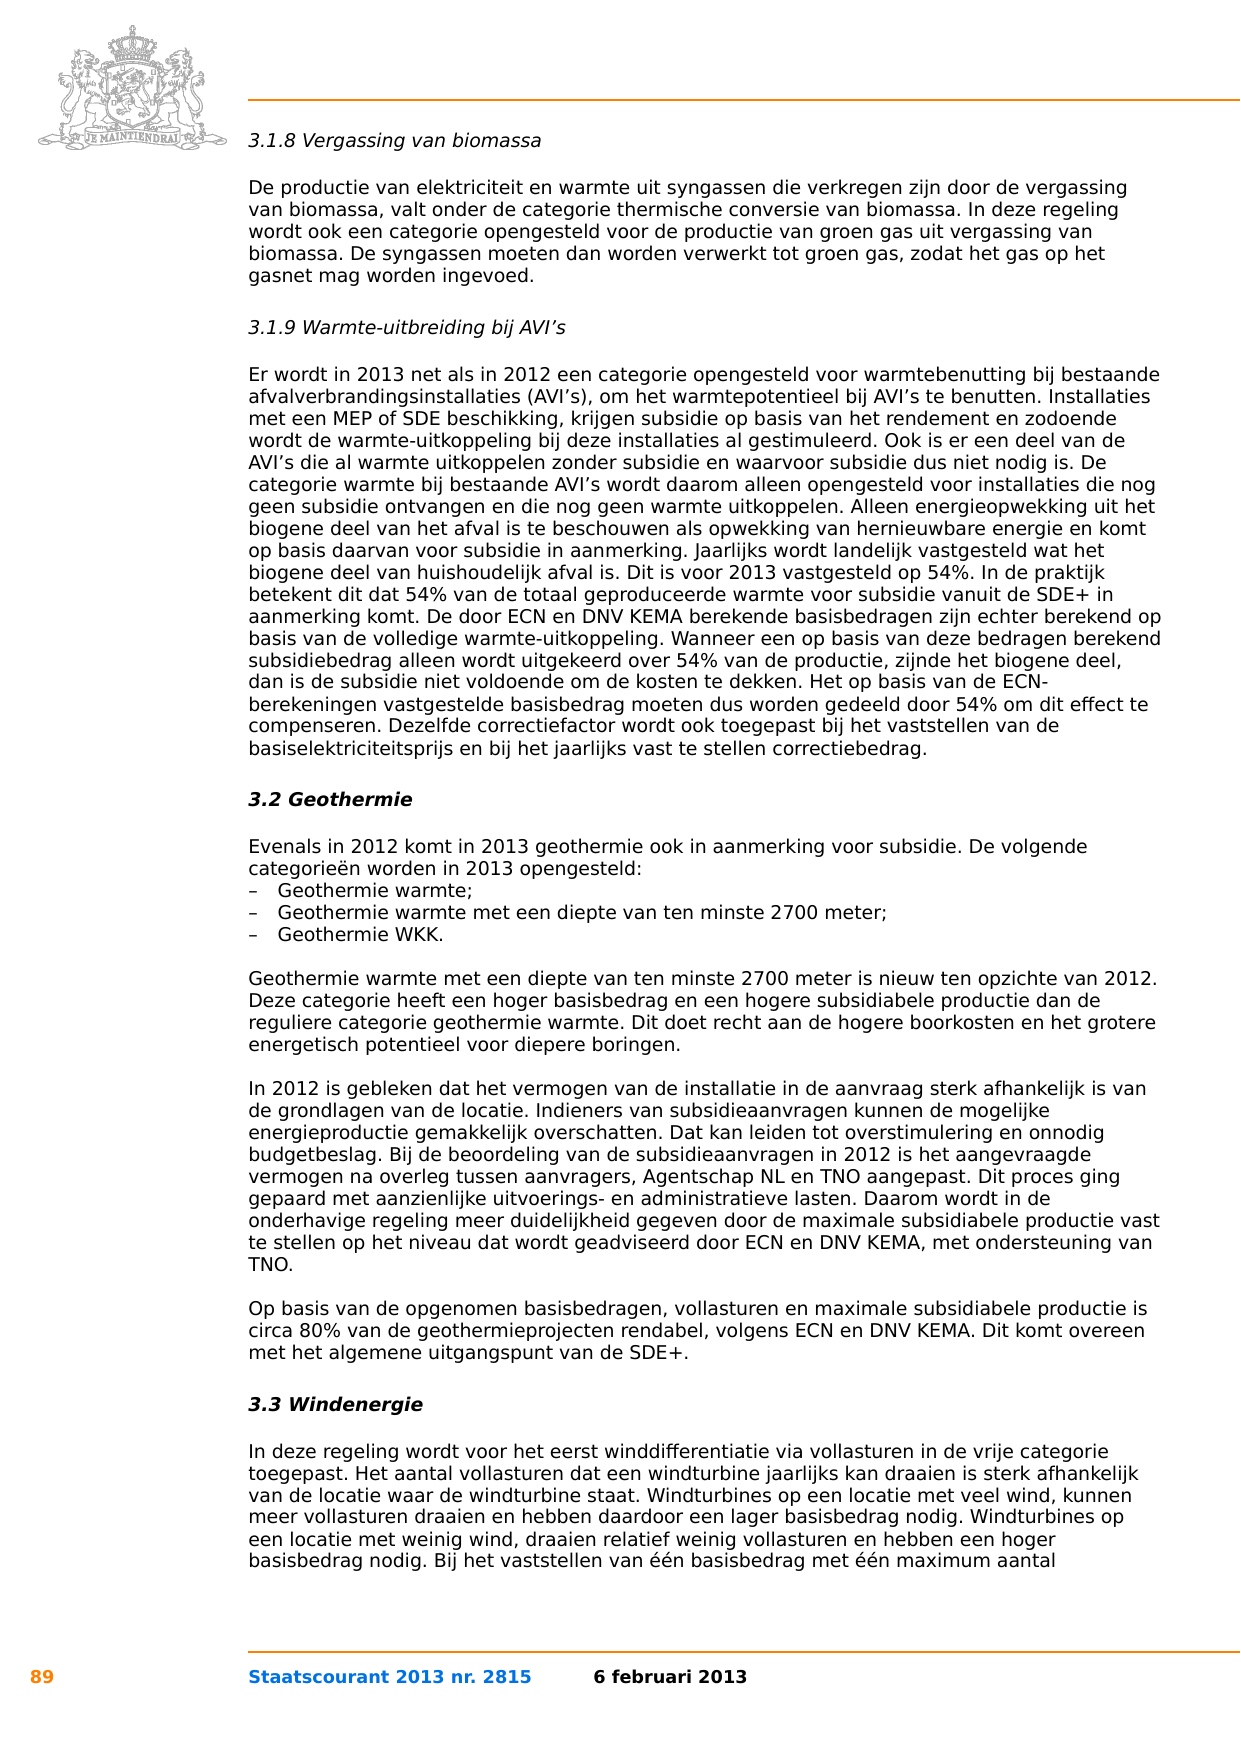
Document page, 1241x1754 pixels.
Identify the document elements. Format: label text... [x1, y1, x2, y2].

subtitle 3.3 Windenergie [248, 1393, 1163, 1416]
text – Geothermie warmte met een diepte van ten minste 2700 meter; [248, 902, 1163, 924]
text Evenals in 2012 komt in 2013 geothermie ook in aanmerking voor subsidie. De volgende categorieën worden in 2013 opengesteld: [248, 836, 1163, 880]
text – Geothermie warmte; [248, 880, 1163, 902]
subtitle 3.1.9 Warmte-uitbreiding bij AVI’s [248, 317, 1163, 339]
text In deze regeling wordt voor het eerst winddifferentiatie via vollasturen in de vrije categorie toegepast. Het aantal vollasturen dat een windturbine jaarlijks kan draaien is sterk afhankelijk van de locatie waar de windturbine staat. Windturbines op een locatie met veel wind, kunnen meer vollasturen draaien en hebben daardoor een lager basisbedrag nodig. Windturbines op een locatie met weinig wind, draaien relatief weinig vollasturen en hebben een hoger basisbedrag nodig. Bij het vaststellen van één basisbedrag met één maximum aantal [248, 1441, 1163, 1572]
picture [38, 25, 227, 150]
text Geothermie warmte met een diepte van ten minste 2700 meter is nieuw ten opzichte van 2012. Deze categorie heeft een hoger basisbedrag en een hogere subsidiabele productie dan de reguliere categorie geothermie warmte. Dit doet recht aan de hogere boorkosten en het grotere energetisch potentieel voor diepere boringen. [248, 968, 1163, 1056]
text Op basis van de opgenomen basisbedragen, vollasturen en maximale subsidiabele productie is circa 80% van de geothermieprojecten rendabel, volgens ECN en DNV KEMA. Dit komt overeen met het algemene uitgangspunt van de SDE+. [248, 1298, 1163, 1363]
subtitle 3.2 Geothermie [248, 789, 1163, 811]
subtitle 3.1.8 Vergassing van biomassa [248, 130, 1163, 152]
text Er wordt in 2013 net als in 2012 een categorie opengesteld voor warmtebenutting bij bestaande afvalverbrandingsinstallaties (AVI’s), om het warmtepotentieel bij AVI’s te benutten. Installaties met een MEP of SDE beschikking, krijgen subsidie op basis van het rendement en zodoende wordt de warmte-uitkoppeling bij deze installaties al gestimuleerd. Ook is er een deel van de AVI’s die al warmte uitkoppelen zonder subsidie en waarvoor subsidie dus niet nodig is. De categorie warmte bij bestaande AVI’s wordt daarom alleen opengesteld voor installaties die nog geen subsidie ontvangen en die nog geen warmte uitkoppelen. Alleen energieopwekking uit het biogene deel van het afval is te beschouwen als opwekking van hernieuwbare energie en komt op basis daarvan voor subsidie in aanmerking. Jaarlijks wordt landelijk vastgesteld wat het biogene deel van huishoudelijk afval is. Dit is voor 2013 vastgesteld op 54%. In de praktijk betekent dit dat 54% van de totaal geproduceerde warmte voor subsidie vanuit de SDE+ in aanmerking komt. De door ECN en DNV KEMA berekende basisbedragen zijn echter berekend op basis van de volledige warmte-uitkoppeling. Wanneer een op basis van deze bedragen berekend subsidiebedrag alleen wordt uitgekeerd over 54% van de productie, zijnde het biogene deel, dan is de subsidie niet voldoende om de kosten te dekken. Het op basis van de ECN-berekeningen vastgestelde basisbedrag moeten dus worden gedeeld door 54% om dit effect te compenseren. Dezelfde correctiefactor wordt ook toegepast bij het vaststellen van de basiselektriciteitsprijs en bij het jaarlijks vast te stellen correctiebedrag. [248, 364, 1163, 759]
text De productie van elektriciteit en warmte uit syngassen die verkregen zijn door de vergassing van biomassa, valt onder de categorie thermische conversie van biomassa. In deze regeling wordt ook een categorie opengesteld voor de productie van groen gas uit vergassing van biomassa. De syngassen moeten dan worden verwerkt tot groen gas, zodat het gas op het gasnet mag worden ingevoed. [248, 177, 1163, 287]
text In 2012 is gebleken dat het vermogen van de installatie in de aanvraag sterk afhankelijk is van de grondlagen van de locatie. Indieners van subsidieaanvragen kunnen de mogelijke energieproductie gemakkelijk overschatten. Dat kan leiden tot overstimulering en onnodig budgetbeslag. Bij de beoordeling van de subsidieaanvragen in 2012 is het aangevraagde vermogen na overleg tussen aanvragers, Agentschap NL en TNO aangepast. Dit proces ging gepaard met aanzienlijke uitvoerings- en administratieve lasten. Daarom wordt in de onderhavige regeling meer duidelijkheid gegeven door de maximale subsidiabele productie vast te stellen op het niveau dat wordt geadviseerd door ECN en DNV KEMA, met ondersteuning van TNO. [248, 1078, 1163, 1276]
text – Geothermie WKK. [248, 924, 1163, 946]
